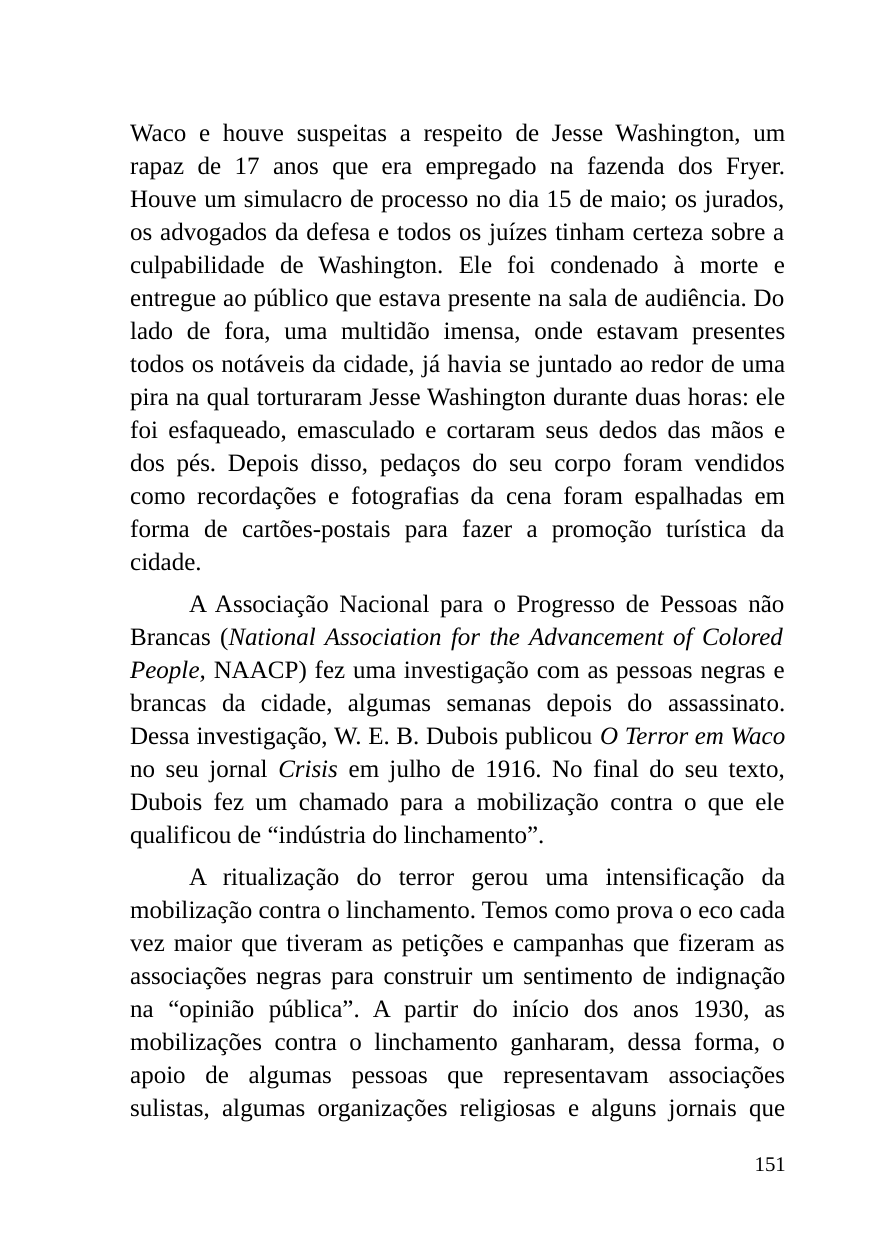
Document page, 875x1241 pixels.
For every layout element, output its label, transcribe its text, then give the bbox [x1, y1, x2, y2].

text A Associação Nacional para o Progresso de Pessoas não Brancas (National Association for the Advancement of Colored People, NAACP) fez uma investigação com as pessoas negras e brancas da cidade, algumas semanas depois do assassinato. Dessa investigação, W. E. B. Dubois publicou O Terror em Waco no seu jornal Crisis em julho de 1916. No final do seu texto, Dubois fez um chamado para a mobilização contra o que ele qualificou de “indústria do linchamento”. [130, 589, 786, 849]
text Waco e houve suspeitas a respeito de Jesse Washington, um rapaz de 17 anos que era empregado na fazenda dos Fryer. Houve um simulacro de processo no dia 15 de maio; os jurados, os advogados da defesa e todos os juízes tinham certeza sobre a culpabilidade de Washington. Ele foi condenado à morte e entregue ao público que estava presente na sala de audiência. Do lado de fora, uma multidão imensa, onde estavam presentes todos os notáveis da cidade, já havia se juntado ao redor de uma pira na qual torturaram Jesse Washington durante duas horas: ele foi esfaqueado, emasculado e cortaram seus dedos das mãos e dos pés. Depois disso, pedaços do seu corpo foram vendidos como recordações e fotografias da cena foram espalhadas em forma de cartões-postais para fazer a promoção turística da cidade. [130, 118, 786, 576]
text A ritualização do terror gerou uma intensificação da mobilização contra o linchamento. Temos como prova o eco cada vez maior que tiveram as petições e campanhas que fizeram as associações negras para construir um sentimento de indignação na “opinião pública”. A partir do início dos anos 1930, as mobilizações contra o linchamento ganharam, dessa forma, o apoio de algumas pessoas que representavam associações sulistas, algumas organizações religiosas e alguns jornais que [130, 862, 786, 1122]
